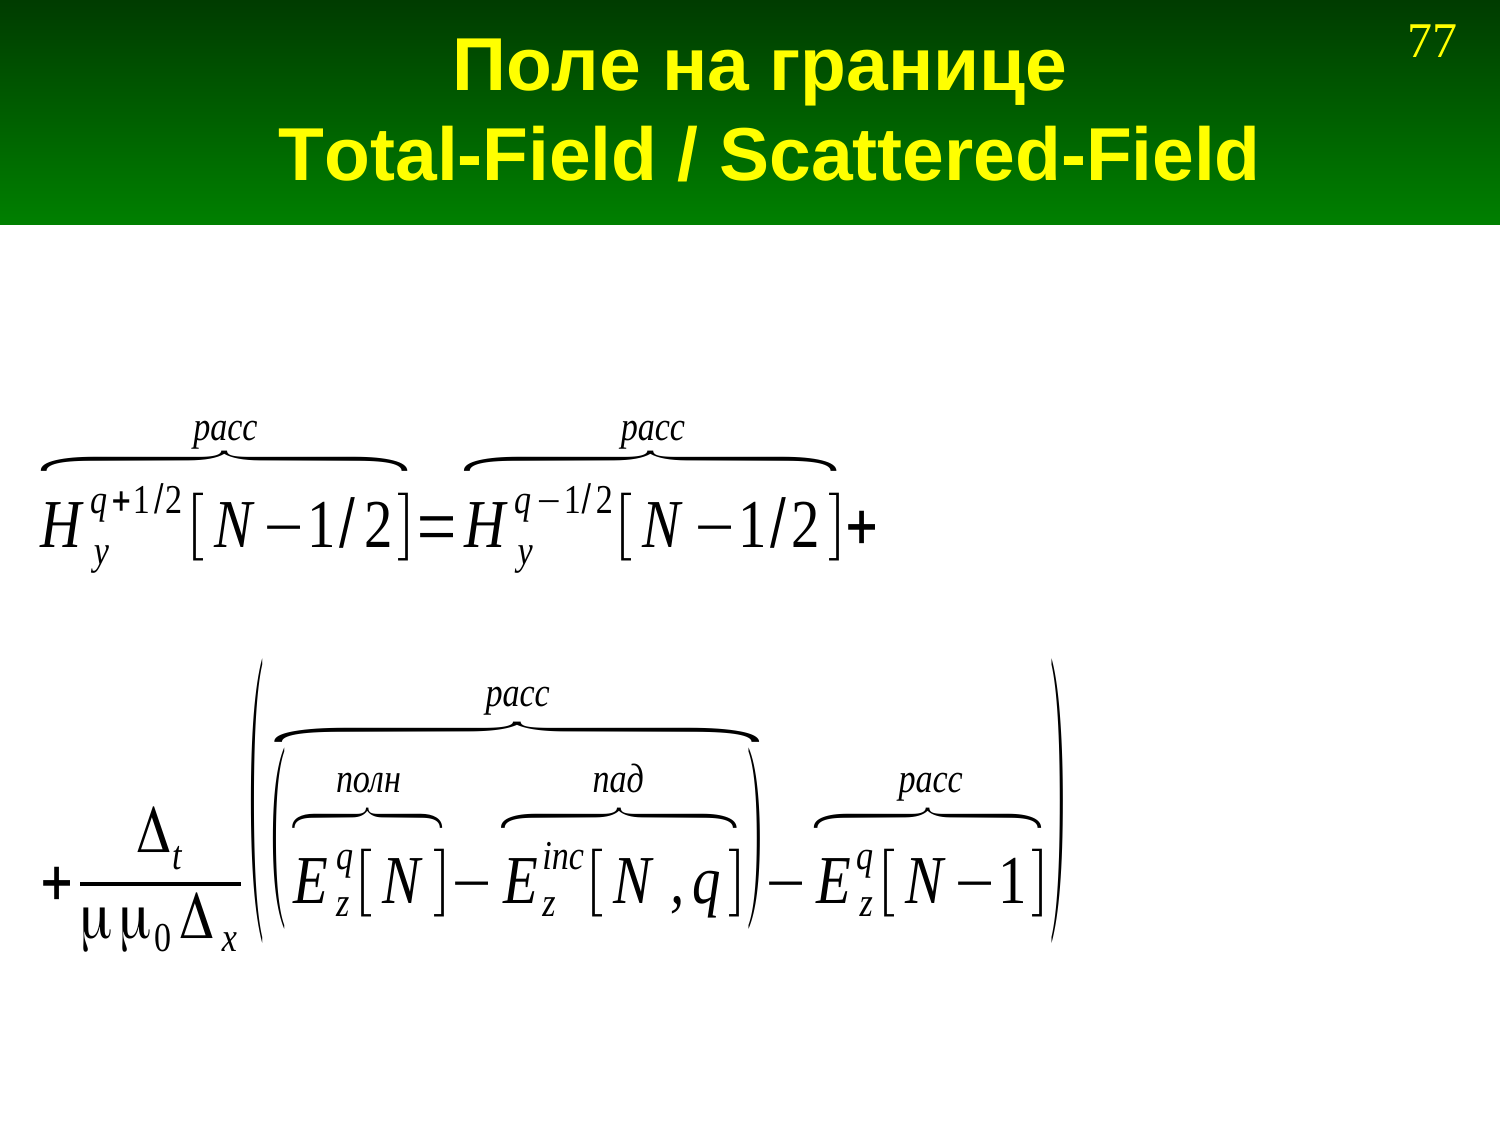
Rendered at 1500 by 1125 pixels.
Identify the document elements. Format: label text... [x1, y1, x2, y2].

chart [18, 401, 1083, 962]
title Поле на границе Total-Field / Scattered-Field [100, 7, 1441, 204]
